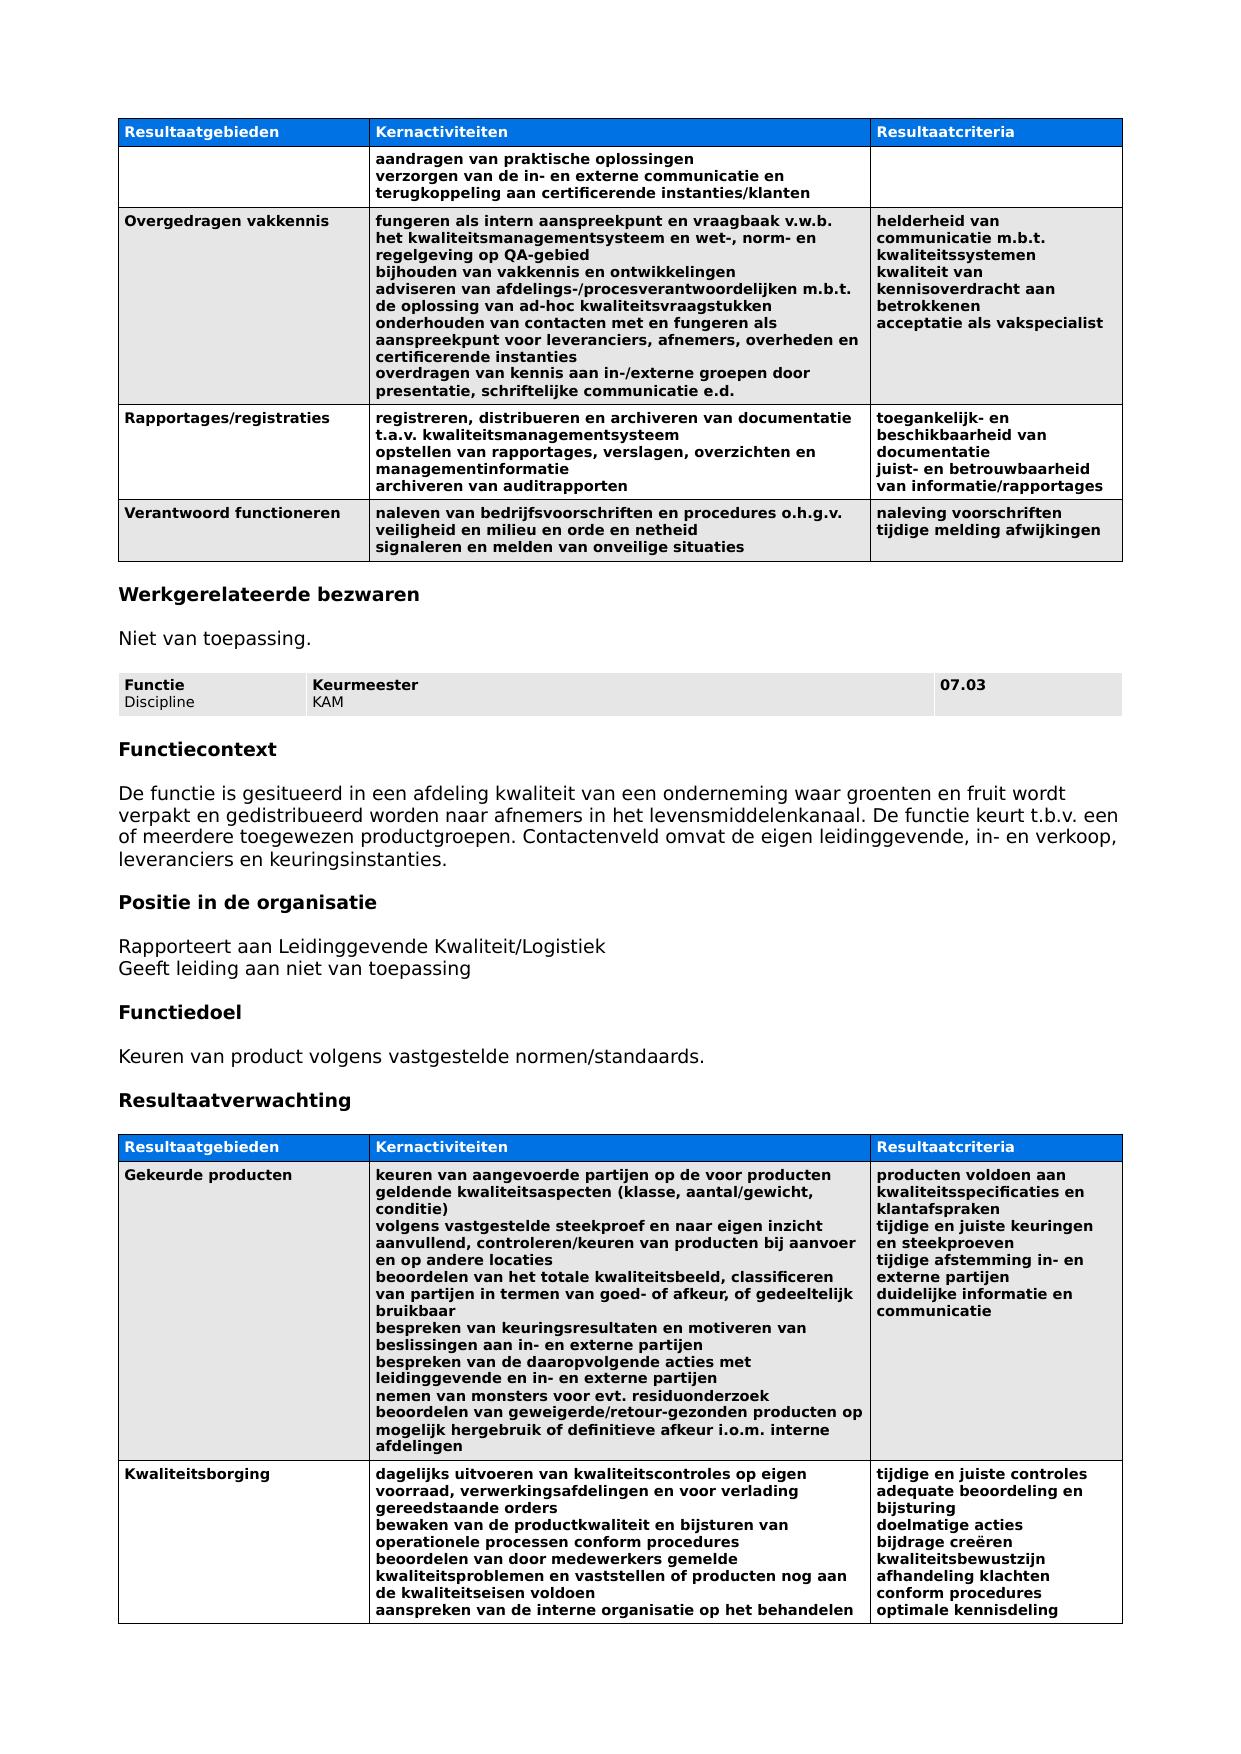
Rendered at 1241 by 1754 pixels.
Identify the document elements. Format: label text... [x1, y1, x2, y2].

table_cell Overgedragen vakkennis [119, 208, 369, 404]
table_header Resultaatgebieden [119, 1135, 369, 1161]
text De functie is gesitueerd in een afdeling kwaliteit van een onderneming waar groenten en fruit wordt verpakt en gedistribueerd worden naar afnemers in het levensmiddelenkanaal. De functie keurt t.b.v. een of meerdere toegewezen productgroepen. Contactenveld omvat de eigen leidinggevende, in- en verkoop, leveranciers en keuringsinstanties. [118, 782, 1122, 870]
table_header Keurmeester KAM [307, 673, 934, 716]
table_cell fungeren als intern aanspreekpunt en vraagbaak v.w.b. het kwaliteitsmanagementsysteem en wet-, norm- en regelgeving op QA-gebied bijhouden van vakkennis en ontwikkelingen adviseren van afdelings-/procesverantwoordelijken m.b.t. de oplossing van ad-hoc kwaliteitsvraagstukken onderhouden van contacten met en fungeren als aanspreekpunt voor leveranciers, afnemers, overheden en certificerende instanties overdragen van kennis aan in-/externe groepen door presentatie, schriftelijke communicatie e.d. [370, 208, 870, 404]
subtitle Resultaatverwachting [118, 1090, 1122, 1112]
table_cell naleven van bedrijfsvoorschriften en procedures o.h.g.v. veiligheid en milieu en orde en netheid signaleren en melden van onveilige situaties [370, 500, 870, 561]
table_cell helderheid van communicatie m.b.t. kwaliteitssystemen kwaliteit van kennisoverdracht aan betrokkenen acceptatie als vakspecialist [871, 208, 1122, 404]
subtitle Positie in de organisatie [118, 892, 1122, 914]
table_cell Verantwoord functioneren [119, 500, 369, 561]
table_cell [119, 147, 369, 207]
table_cell keuren van aangevoerde partijen op de voor producten geldende kwaliteitsaspecten (klasse, aantal/gewicht, conditie) volgens vastgestelde steekproef en naar eigen inzicht aanvullend, controleren/keuren van producten bij aanvoer en op andere locaties beoordelen van het totale kwaliteitsbeeld, classificeren van partijen in termen van goed- of afkeur, of gedeeltelijk bruikbaar bespreken van keuringsresultaten en motiveren van beslissingen aan in- en externe partijen bespreken van de daaropvolgende acties met leidinggevende en in- en externe partijen nemen van monsters voor evt. residuonderzoek beoordelen van geweigerde/retour-gezonden producten op mogelijk hergebruik of definitieve afkeur i.o.m. interne afdelingen [370, 1162, 870, 1460]
table_header Resultaatcriteria [871, 119, 1122, 146]
table_header Resultaatgebieden [119, 119, 369, 146]
table_header Resultaatcriteria [871, 1135, 1122, 1161]
table_cell registreren, distribueren en archiveren van documentatie t.a.v. kwaliteitsmanagementsysteem opstellen van rapportages, verslagen, overzichten en managementinformatie archiveren van auditrapporten [370, 405, 870, 499]
table_cell Rapportages/registraties [119, 405, 369, 499]
subtitle Werkgerelateerde bezwaren [118, 584, 1122, 606]
table_cell dagelijks uitvoeren van kwaliteitscontroles op eigen voorraad, verwerkingsafdelingen en voor verlading gereedstaande orders bewaken van de productkwaliteit en bijsturen van operationele processen conform procedures beoordelen van door medewerkers gemelde kwaliteitsproblemen en vaststellen of producten nog aan de kwaliteitseisen voldoen aanspreken van de interne organisatie op het behandelen [370, 1461, 870, 1623]
table_header Functie Discipline [119, 673, 306, 716]
table_cell aandragen van praktische oplossingen verzorgen van de in- en externe communicatie en terugkoppeling aan certificerende instanties/klanten [370, 147, 870, 207]
subtitle Functiedoel [118, 1002, 1122, 1024]
text Niet van toepassing. [118, 627, 1122, 649]
table_cell [871, 147, 1122, 207]
text Geeft leiding aan niet van toepassing [118, 958, 1122, 980]
table_header Kernactiviteiten [370, 119, 870, 146]
table_cell naleving voorschriften tijdige melding afwijkingen [871, 500, 1122, 561]
text Keuren van product volgens vastgestelde normen/standaards. [118, 1046, 1122, 1068]
subtitle Functiecontext [118, 739, 1122, 761]
table_cell producten voldoen aan kwaliteitsspecificaties en klantafspraken tijdige en juiste keuringen en steekproeven tijdige afstemming in- en externe partijen duidelijke informatie en communicatie [871, 1162, 1122, 1460]
table_cell tijdige en juiste controles adequate beoordeling en bijsturing doelmatige acties bijdrage creëren kwaliteitsbewustzijn afhandeling klachten conform procedures optimale kennisdeling [871, 1461, 1122, 1623]
table_header Kernactiviteiten [370, 1135, 870, 1161]
text Rapporteert aan Leidinggevende Kwaliteit/Logistiek [118, 936, 1122, 958]
table_cell Kwaliteitsborging [119, 1461, 369, 1623]
table_cell Gekeurde producten [119, 1162, 369, 1460]
table_cell toegankelijk- en beschikbaarheid van documentatie juist- en betrouwbaarheid van informatie/rapportages [871, 405, 1122, 499]
table_header 07.03 [935, 673, 1122, 716]
